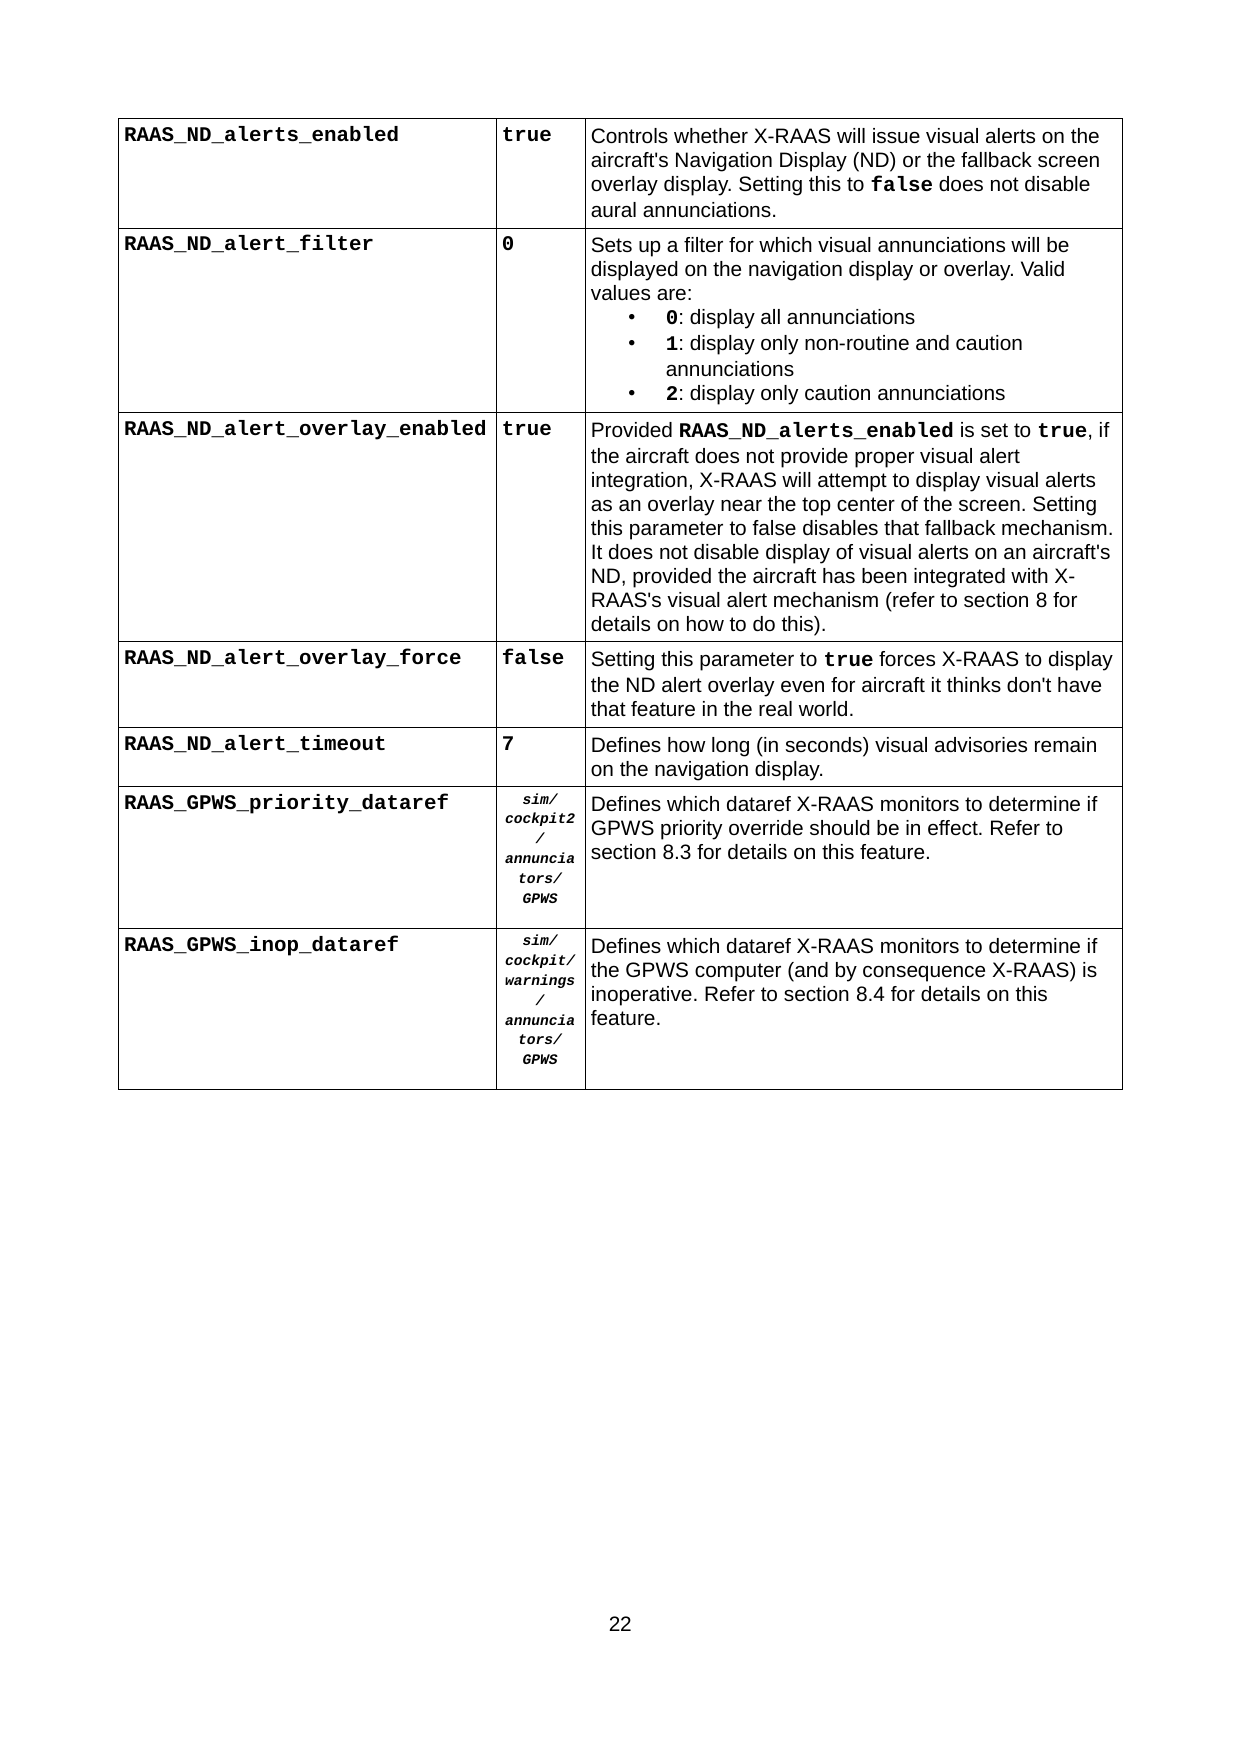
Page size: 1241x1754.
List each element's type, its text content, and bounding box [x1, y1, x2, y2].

table_cell false [497, 642, 585, 727]
table_cell sim/cockpit/warnings/annunciators/GPWS [497, 929, 585, 1089]
table_cell 7 [497, 728, 585, 786]
table_cell Defines which dataref X-RAAS monitors to determine if GPWS priority override should be in effect. Refer to section 8.3 for details on this feature. [586, 787, 1122, 928]
table_cell RAAS_ND_alert_timeout [119, 728, 496, 786]
table_cell RAAS_GPWS_inop_dataref [119, 929, 496, 1089]
table_cell Setting this parameter to true forces X-RAAS to display the ND alert overlay even for aircraft it thinks don't have that feature in the real world. [586, 642, 1122, 727]
table_cell true [497, 413, 585, 641]
table_cell Defines which dataref X-RAAS monitors to determine if the GPWS computer (and by consequence X-RAAS) is inoperative. Refer to section 8.4 for details on this feature. [586, 929, 1122, 1089]
table_cell RAAS_ND_alerts_enabled [119, 119, 496, 227]
table_cell Provided RAAS_ND_alerts_enabled is set to true, if the aircraft does not provide proper visual alert integration, X-RAAS will attempt to display visual alerts as an overlay near the top center of the screen. Setting this parameter to false disables that fallback mechanism. It does not disable display of visual alerts on an aircraft's ND, provided the aircraft has been integrated with X-RAAS's visual alert mechanism (refer to section 8 for details on how to do this). [586, 413, 1122, 641]
table_cell 0 [497, 229, 585, 412]
table_cell Sets up a filter for which visual annunciations will be displayed on the navigation display or overlay. Valid values are: 0: display all annunciations 1: display only non-routine and caution annunciations 2: display only caution annunciations [586, 229, 1122, 412]
table_cell RAAS_ND_alert_overlay_enabled [119, 413, 496, 641]
table_cell RAAS_ND_alert_filter [119, 229, 496, 412]
table_cell Controls whether X-RAAS will issue visual alerts on the aircraft's Navigation Display (ND) or the fallback screen overlay display. Setting this to false does not disable aural annunciations. [586, 119, 1122, 227]
table_cell Defines how long (in seconds) visual advisories remain on the navigation display. [586, 728, 1122, 786]
table_cell sim/cockpit2/annunciators/GPWS [497, 787, 585, 928]
table_cell true [497, 119, 585, 227]
table_cell RAAS_GPWS_priority_dataref [119, 787, 496, 928]
table_cell RAAS_ND_alert_overlay_force [119, 642, 496, 727]
